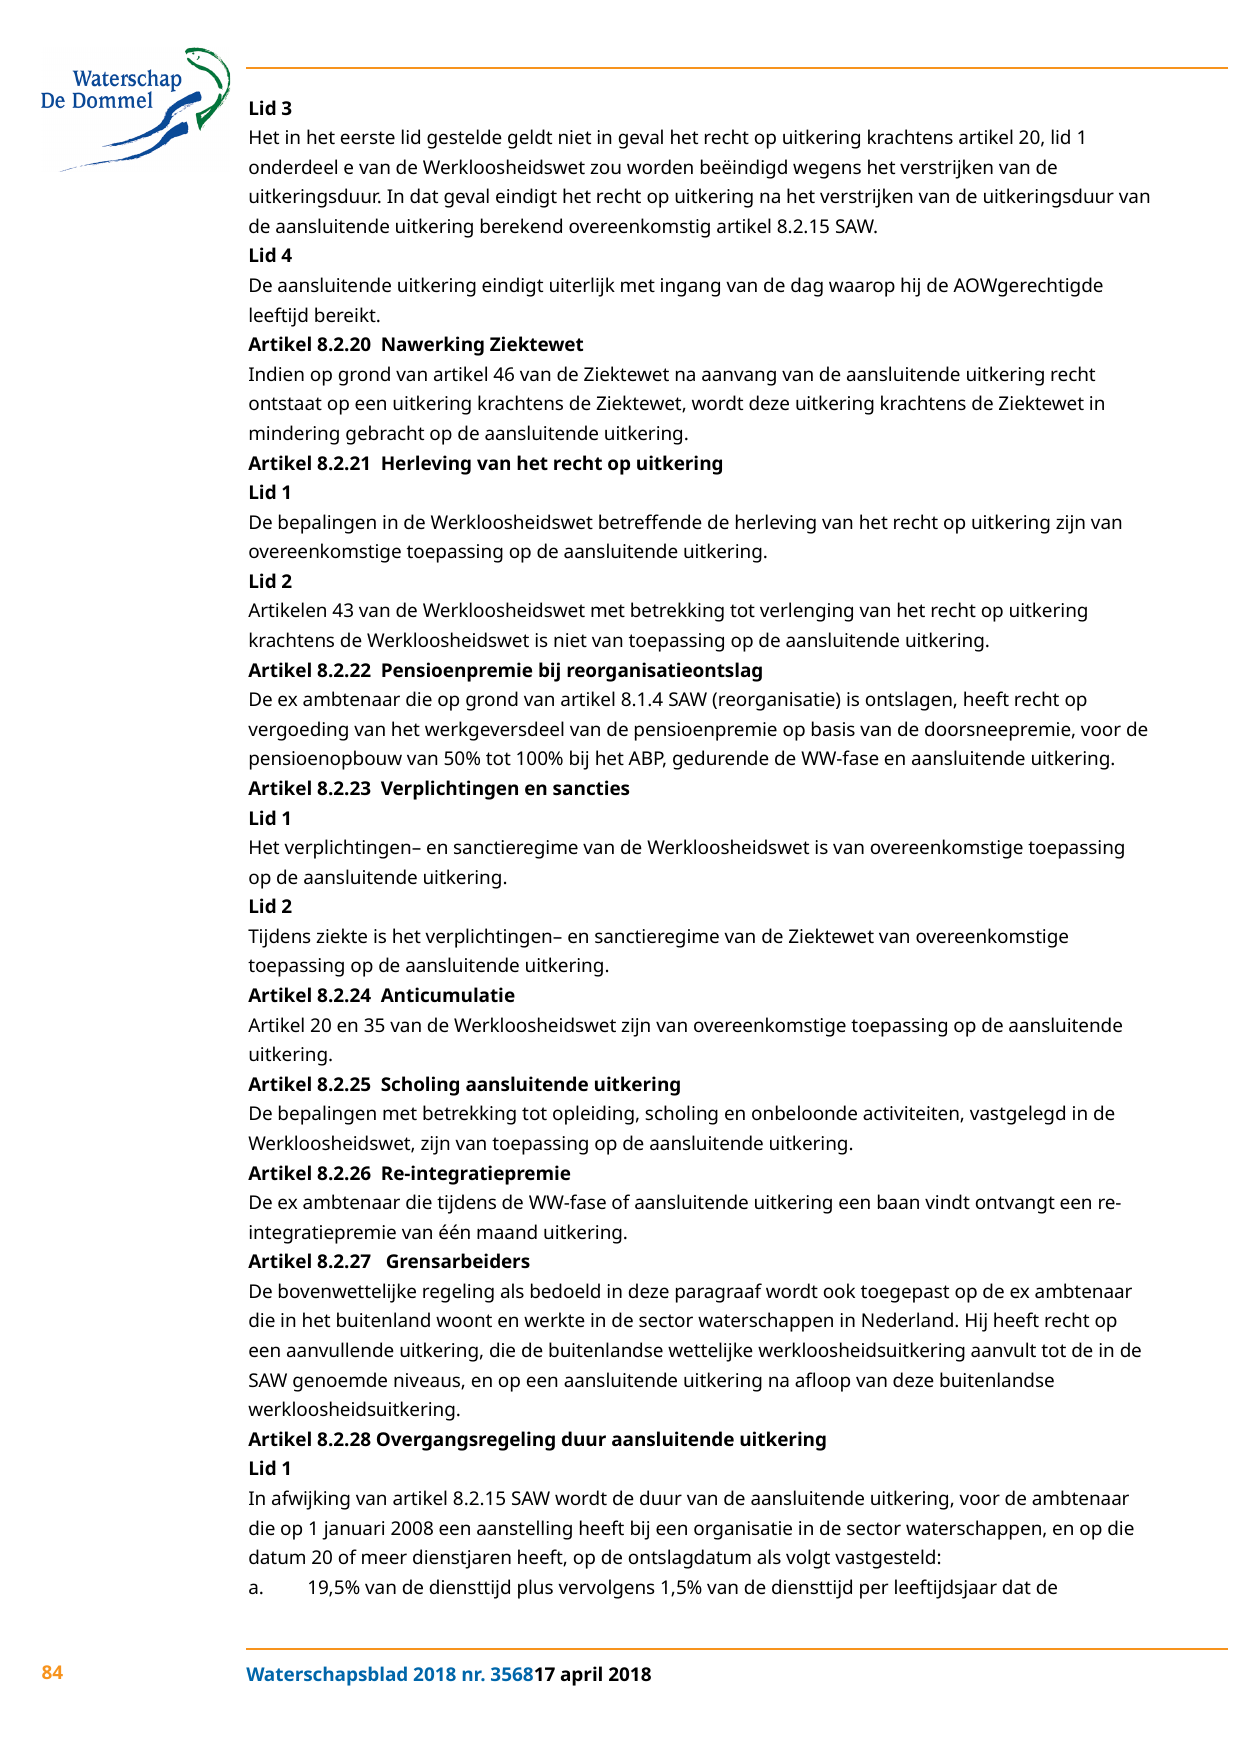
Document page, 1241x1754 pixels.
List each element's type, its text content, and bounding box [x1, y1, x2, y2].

text Artikel 8.2.20 Nawerking Ziektewet [248, 331, 1152, 357]
text Lid 4 [248, 243, 1152, 268]
text Artikel 8.2.22 Pensioenpremie bij reorganisatieontslag [248, 657, 1152, 683]
text De bovenwettelijke regeling als bedoeld in deze paragraaf wordt ook toegepast op de ex ambtenaar die in het buitenland woont en werkte in de sector waterschappen in Nederland. Hij heeft recht op een aanvullende uitkering, die de buitenlandse wettelijke werkloosheidsuitkering aanvult tot de in de SAW genoemde niveaus, en op een aansluitende uitkering na afloop van deze buitenlandse werkloosheidsuitkering. [248, 1278, 1152, 1422]
text Indien op grond van artikel 46 van de Ziektewet na aanvang van de aansluitende uitkering recht ontstaat op een uitkering krachtens de Ziektewet, wordt deze uitkering krachtens de Ziektewet in mindering gebracht op de aansluitende uitkering. [248, 361, 1152, 446]
text Artikel 20 en 35 van de Werkloosheidswet zijn van overeenkomstige toepassing op de aansluitende uitkering. [248, 1012, 1152, 1067]
text De ex ambtenaar die op grond van artikel 8.1.4 SAW (reorganisatie) is ontslagen, heeft recht op vergoeding van het werkgeversdeel van de pensioenpremie op basis van de doorsneepremie, voor de pensioenopbouw van 50% tot 100% bij het ABP, gedurende de WW-fase en aansluitende uitkering. [248, 686, 1152, 771]
list 19,5% van de diensttijd plus vervolgens 1,5% van de diensttijd per leeftijdsjaar dat de [248, 1574, 1152, 1600]
text Lid 2 [248, 568, 1152, 594]
text Artikel 8.2.27 Grensarbeiders [248, 1248, 1152, 1274]
text Lid 1 [248, 805, 1152, 831]
text Artikel 8.2.23 Verplichtingen en sancties [248, 775, 1152, 801]
text Lid 1 [248, 1456, 1152, 1481]
text Het in het eerste lid gestelde geldt niet in geval het recht op uitkering krachtens artikel 20, lid 1 onderdeel e van de Werkloosheidswet zou worden beëindigd wegens het verstrijken van de uitkeringsduur. In dat geval eindigt het recht op uitkering na het verstrijken van de uitkeringsduur van de aansluitende uitkering berekend overeenkomstig artikel 8.2.15 SAW. [248, 124, 1152, 239]
text Artikel 8.2.28 Overgangsregeling duur aansluitende uitkering [248, 1426, 1152, 1452]
text Lid 1 [248, 479, 1152, 505]
text De bepalingen met betrekking tot opleiding, scholing en onbeloonde activiteiten, vastgelegd in de Werkloosheidswet, zijn van toepassing op de aansluitende uitkering. [248, 1101, 1152, 1156]
text Artikelen 43 van de Werkloosheidswet met betrekking tot verlenging van het recht op uitkering krachtens de Werkloosheidswet is niet van toepassing op de aansluitende uitkering. [248, 598, 1152, 653]
text In afwijking van artikel 8.2.15 SAW wordt de duur van de aansluitende uitkering, voor de ambtenaar die op 1 januari 2008 een aanstelling heeft bij een organisatie in de sector waterschappen, en op die datum 20 of meer dienstjaren heeft, op de ontslagdatum als volgt vastgesteld: [248, 1485, 1152, 1570]
text Artikel 8.2.25 Scholing aansluitende uitkering [248, 1071, 1152, 1097]
text Het verplichtingen– en sanctieregime van de Werkloosheidswet is van overeenkomstige toepassing op de aansluitende uitkering. [248, 834, 1152, 890]
text Tijdens ziekte is het verplichtingen– en sanctieregime van de Ziektewet van overeenkomstige toepassing op de aansluitende uitkering. [248, 923, 1152, 978]
text Lid 2 [248, 893, 1152, 919]
text De aansluitende uitkering eindigt uiterlijk met ingang van de dag waarop hij de AOWgerechtigde leeftijd bereikt. [248, 272, 1152, 328]
text De ex ambtenaar die tijdens de WW-fase of aansluitende uitkering een baan vindt ontvangt een re-integratiepremie van één maand uitkering. [248, 1189, 1152, 1245]
text Artikel 8.2.26 Re-integratiepremie [248, 1160, 1152, 1186]
text De bepalingen in de Werkloosheidswet betreffende de herleving van het recht op uitkering zijn van overeenkomstige toepassing op de aansluitende uitkering. [248, 509, 1152, 564]
picture [41, 47, 231, 172]
text Artikel 8.2.21 Herleving van het recht op uitkering [248, 450, 1152, 476]
text Lid 3 [248, 95, 1152, 121]
text Artikel 8.2.24 Anticumulatie [248, 982, 1152, 1008]
